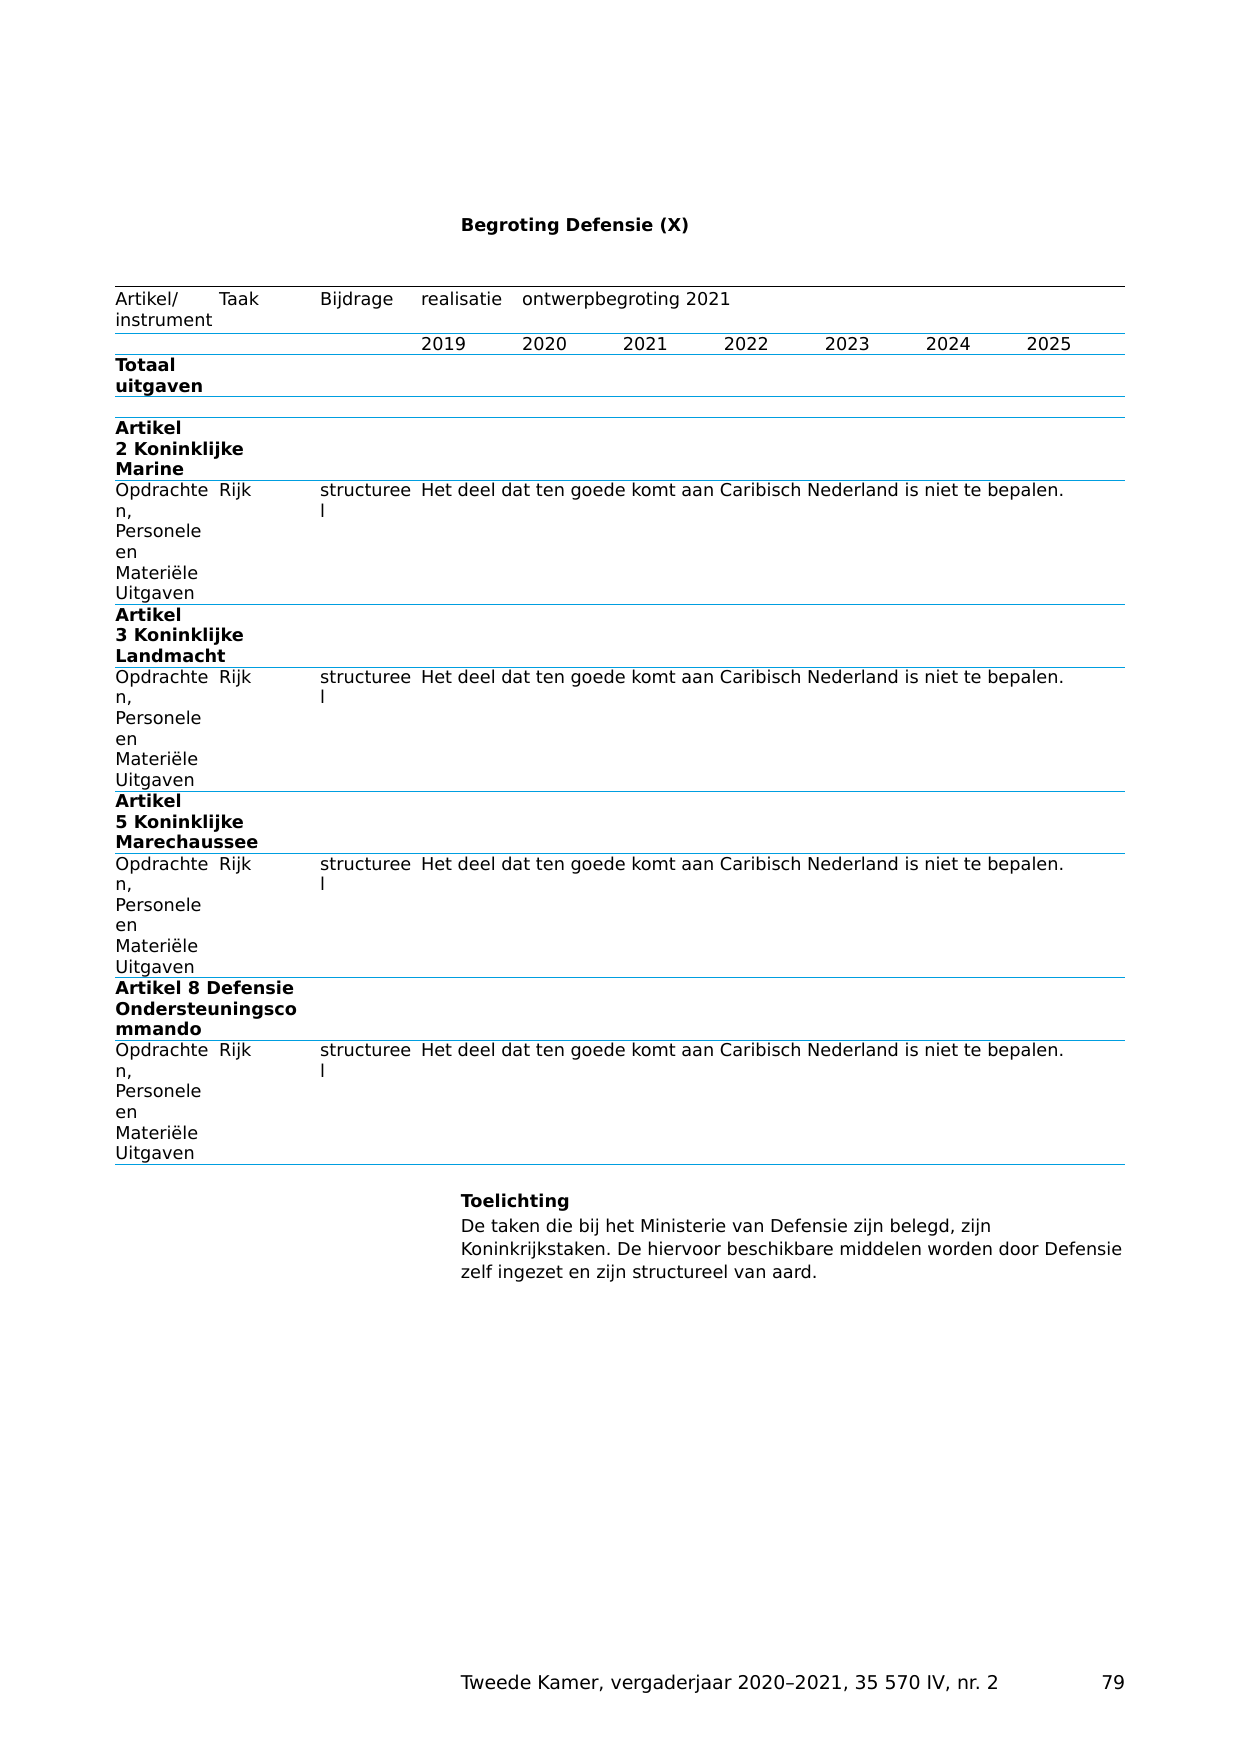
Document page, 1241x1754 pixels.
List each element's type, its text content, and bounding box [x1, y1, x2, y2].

table_cell Artikel 8 Defensie Ondersteuningscommando [115, 978, 317, 1040]
table_cell 2020 [519, 334, 620, 354]
table_cell Opdrachten, Personele en Materiële Uitgaven [115, 854, 216, 977]
table_cell 2022 [721, 334, 822, 354]
table_cell structureel [317, 854, 418, 977]
table_cell Artikel 3 Koninklijke Landmacht [115, 605, 317, 666]
table_cell [317, 418, 418, 480]
table_cell Bijdrage [317, 287, 418, 333]
table_cell [1024, 397, 1125, 417]
table_cell Opdrachten, Personele en Materiële Uitgaven [115, 668, 216, 791]
table_cell [216, 355, 317, 396]
table_cell [418, 418, 1125, 480]
table_cell 2021 [620, 334, 721, 354]
table_cell structureel [317, 481, 418, 604]
table_cell 2025 [1024, 334, 1125, 354]
table_cell Taak [216, 287, 317, 333]
table_cell [519, 397, 620, 417]
table_cell [418, 605, 1125, 666]
table_cell [1024, 355, 1125, 396]
table_cell Rijk [216, 668, 317, 791]
table_cell Opdrachten, Personele en Materiële Uitgaven [115, 481, 216, 604]
table_cell 2024 [923, 334, 1023, 354]
table_cell Totaal uitgaven [115, 355, 216, 396]
table_cell [822, 397, 923, 417]
table_cell ontwerpbegroting 2021 [519, 287, 1125, 333]
table_cell [418, 792, 1125, 853]
table_cell realisatie [418, 287, 519, 333]
table_cell [317, 978, 418, 1040]
table_cell Artikel 5 Koninklijke Marechaussee [115, 792, 317, 853]
table_cell [115, 397, 216, 417]
table_cell Opdrachten, Personele en Materiële Uitgaven [115, 1041, 216, 1164]
table_cell Rijk [216, 481, 317, 604]
table_cell Het deel dat ten goede komt aan Caribisch Nederland is niet te bepalen. [418, 481, 1125, 604]
table_cell Artikel 2 Koninklijke Marine [115, 418, 317, 480]
table_cell [317, 605, 418, 666]
text Begroting Defensie (X) [461, 213, 1125, 236]
table_cell Het deel dat ten goede komt aan Caribisch Nederland is niet te bepalen. [418, 668, 1125, 791]
table_cell [418, 978, 1125, 1040]
table_cell structureel [317, 1041, 418, 1164]
table_cell [620, 355, 721, 396]
table_cell [317, 792, 418, 853]
table_cell [317, 334, 418, 354]
table_cell [923, 397, 1023, 417]
table_cell Rijk [216, 1041, 317, 1164]
table_cell [115, 334, 216, 354]
table_cell [519, 355, 620, 396]
table_cell [923, 355, 1023, 396]
table_cell [418, 397, 519, 417]
text Toelichting [461, 1189, 1125, 1212]
table_cell [317, 355, 418, 396]
table_cell [620, 397, 721, 417]
table_cell [418, 355, 519, 396]
table_cell Het deel dat ten goede komt aan Caribisch Nederland is niet te bepalen. [418, 854, 1125, 977]
table_cell Het deel dat ten goede komt aan Caribisch Nederland is niet te bepalen. [418, 1041, 1125, 1164]
table_cell [822, 355, 923, 396]
table_cell [216, 397, 317, 417]
table_cell Rijk [216, 854, 317, 977]
table_header Tabel 45 Overzicht rijksuitgaven Caribisch Nederland in begrotingshoofdstuk Defensie (X) (bedragen x € 1.000) [115, 238, 1125, 286]
table_cell [317, 397, 418, 417]
table_cell Artikel/ instrument [115, 287, 216, 333]
text De taken die bij het Ministerie van Defensie zijn belegd, zijn Koninkrijkstaken. De hiervoor beschikbare middelen worden door Defensie zelf ingezet en zijn structureel van aard. [461, 1214, 1125, 1283]
table_cell 2023 [822, 334, 923, 354]
table_cell 2019 [418, 334, 519, 354]
table_cell [721, 355, 822, 396]
table_cell [721, 397, 822, 417]
table_cell structureel [317, 668, 418, 791]
table_cell [216, 334, 317, 354]
